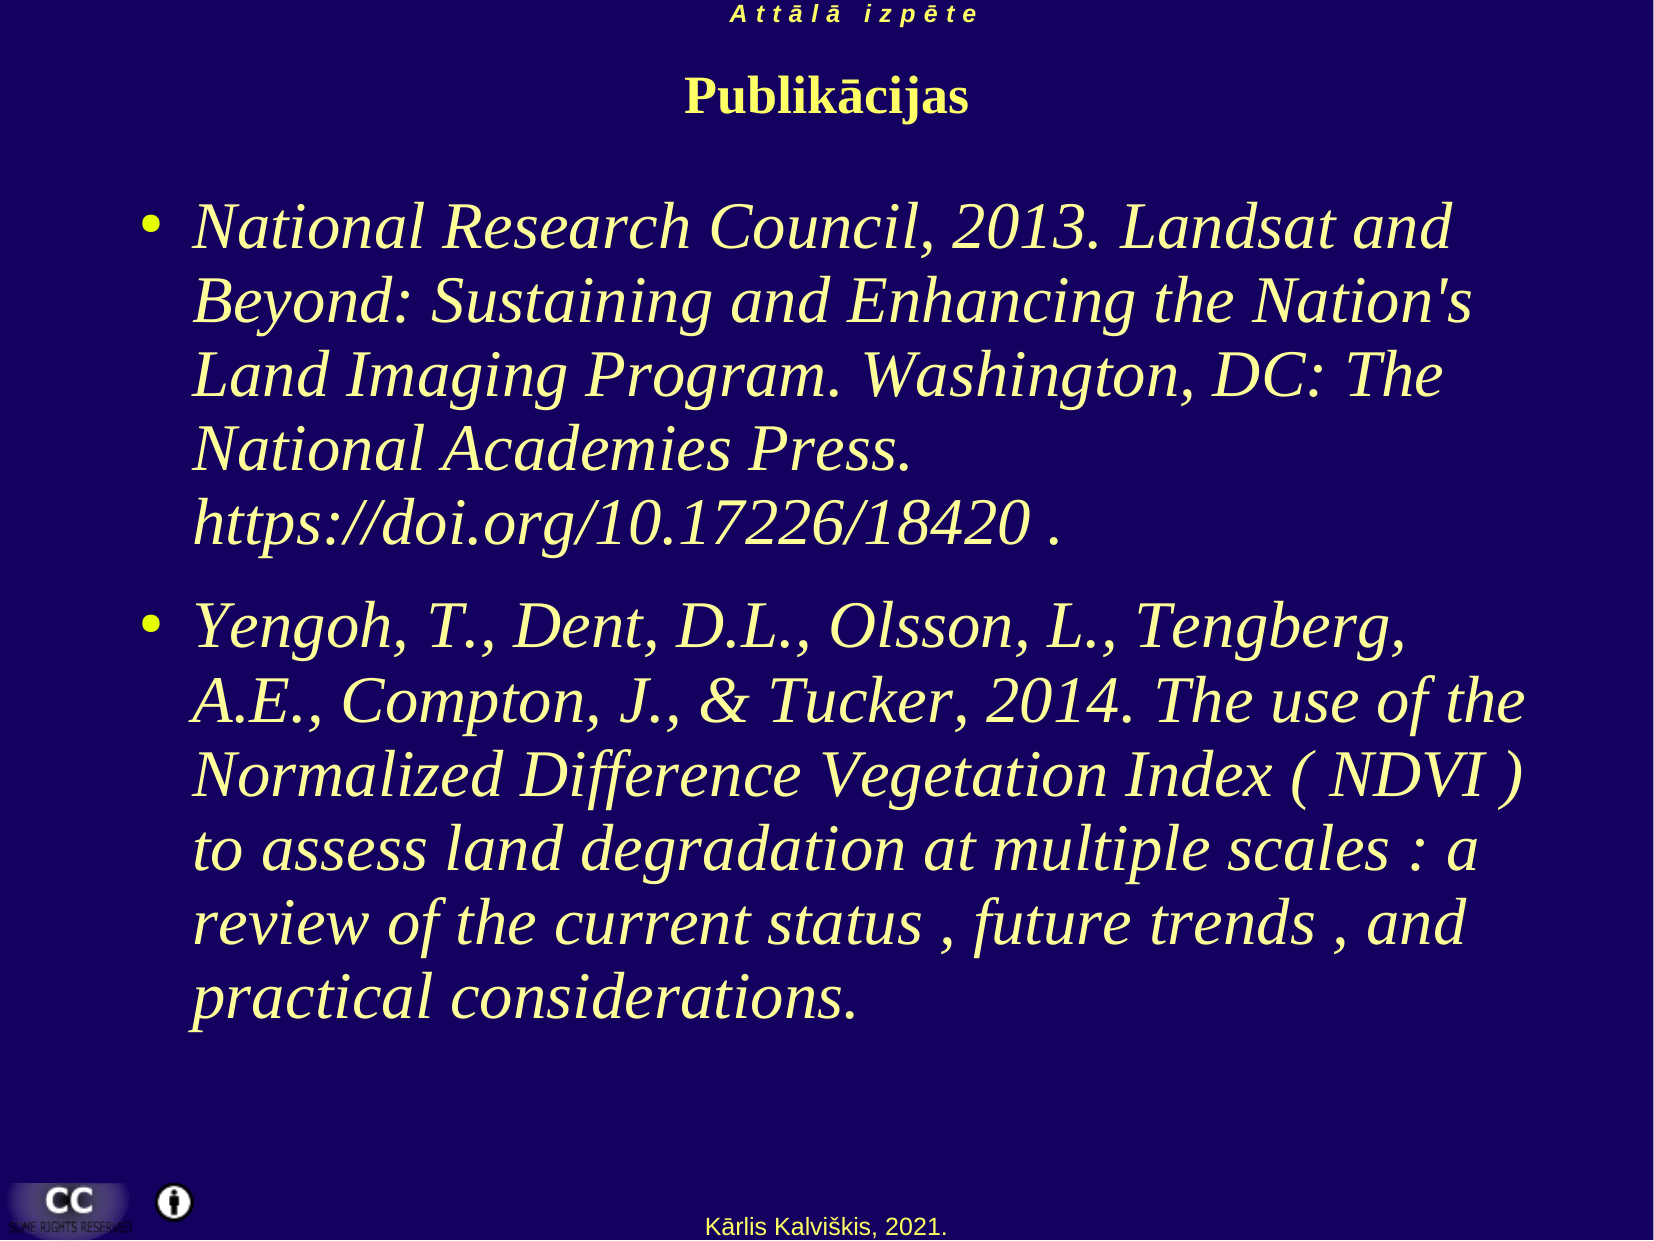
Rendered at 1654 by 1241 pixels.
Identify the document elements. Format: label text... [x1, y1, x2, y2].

picture [155, 1183, 194, 1222]
title Publikācijas [120, 65, 1533, 334]
list National Research Council, 2013. Landsat and Beyond: Sustaining and Enhancing the Nation's Land Imaging Program. Washington, DC: The National Academies Press. https://doi.org/10.17226/18420 . Yengoh, T., Dent, D.L., Olsson, L., Tengberg, A.E., Compton, J., & Tucker, 2014. The use of the Normalized Difference Vegetation Index ( NDVI ) to assess land degradation at multiple scales : a review of the current status , future trends , and practical considerations. [121, 188, 1534, 1127]
picture [0, 1183, 141, 1241]
